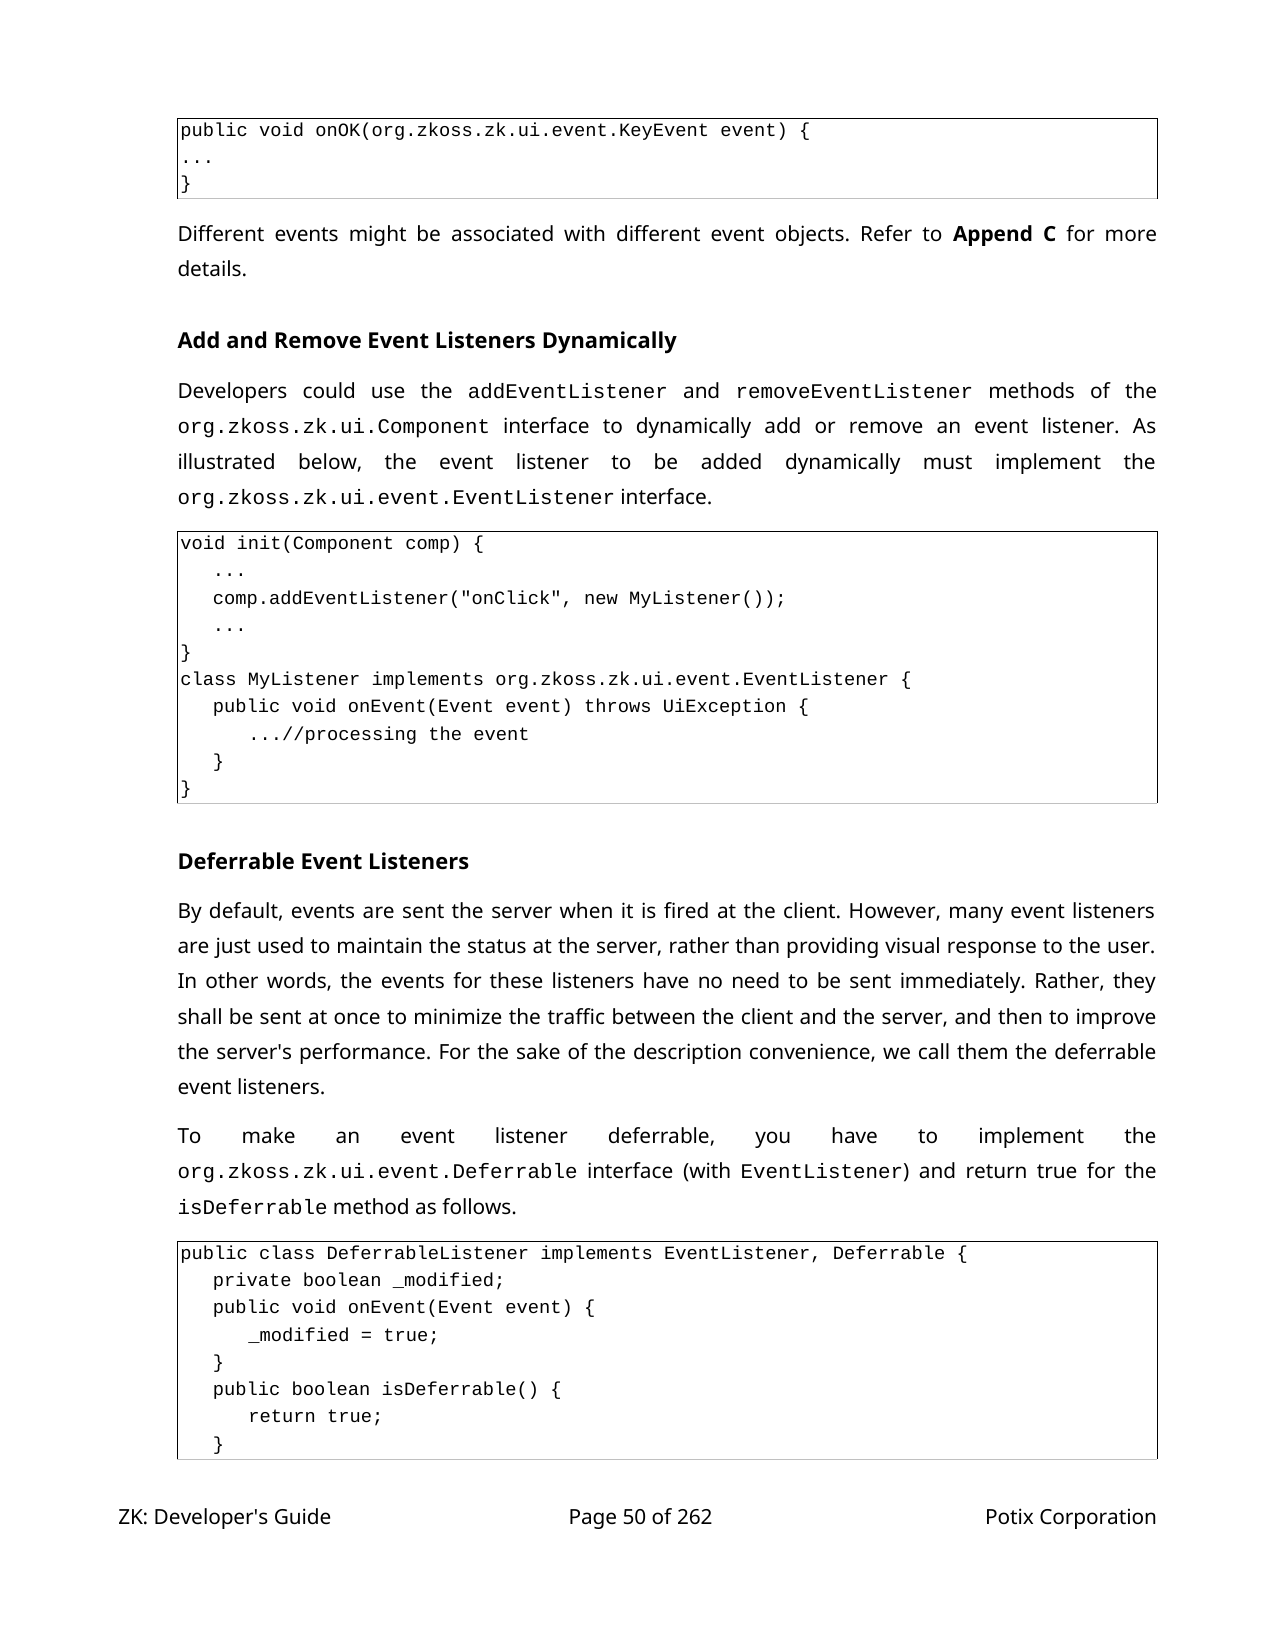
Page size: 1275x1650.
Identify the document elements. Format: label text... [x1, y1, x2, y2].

text } [178, 640, 1157, 664]
text void init(Component comp) { [178, 532, 1157, 555]
text ... [178, 558, 1157, 583]
text return true; [178, 1404, 1157, 1428]
text } [178, 776, 1157, 803]
text _modified = true; [178, 1323, 1157, 1347]
text public void onEvent(Event event) { [178, 1295, 1157, 1320]
text ...//processing the event [178, 721, 1157, 746]
text } [178, 1350, 1157, 1374]
text } [178, 1431, 1157, 1459]
subtitle Deferrable Event Listeners [177, 846, 1157, 876]
text public void onOK(org.zkoss.zk.ui.event.KeyEvent event) { ... } [178, 119, 1157, 198]
text class MyListener implements org.zkoss.zk.ui.event.EventListener { [178, 667, 1157, 691]
text Different events might be associated with different event objects. Refer to Append C for more details. [177, 219, 1157, 283]
text public void onEvent(Event event) throws UiException { [178, 694, 1157, 718]
text public class DeferrableListener implements EventListener, Deferrable { [178, 1242, 1157, 1265]
text } [178, 749, 1157, 773]
subtitle Add and Remove Event Listeners Dynamically [177, 325, 1157, 355]
text comp.addEventListener("onClick", new MyListener()); [178, 586, 1157, 610]
text private boolean _modified; [178, 1268, 1157, 1292]
text Developers could use the addEventListener and removeEventListener methods of the org.zkoss.zk.ui.Component interface to dynamically add or remove an event listener. As illustrated below, the event listener to be added dynamically must implement the org.zkoss.zk.ui.event.EventListener interface. [177, 376, 1157, 511]
text By default, events are sent the server when it is fired at the client. However, many event listeners are just used to maintain the status at the server, rather than providing visual response to the user. In other words, the events for these listeners have no need to be sent immediately. Rather, they shall be sent at once to minimize the traffic between the client and the server, and then to improve the server's performance. For the sake of the description convenience, we call them the deferrable event listeners. [177, 896, 1157, 1101]
text To make an event listener deferrable, you have to implement the org.zkoss.zk.ui.event.Deferrable interface (with EventListener) and return true for the isDeferrable method as follows. [177, 1121, 1157, 1220]
text public boolean isDeferrable() { [178, 1377, 1157, 1401]
text ... [178, 613, 1157, 637]
